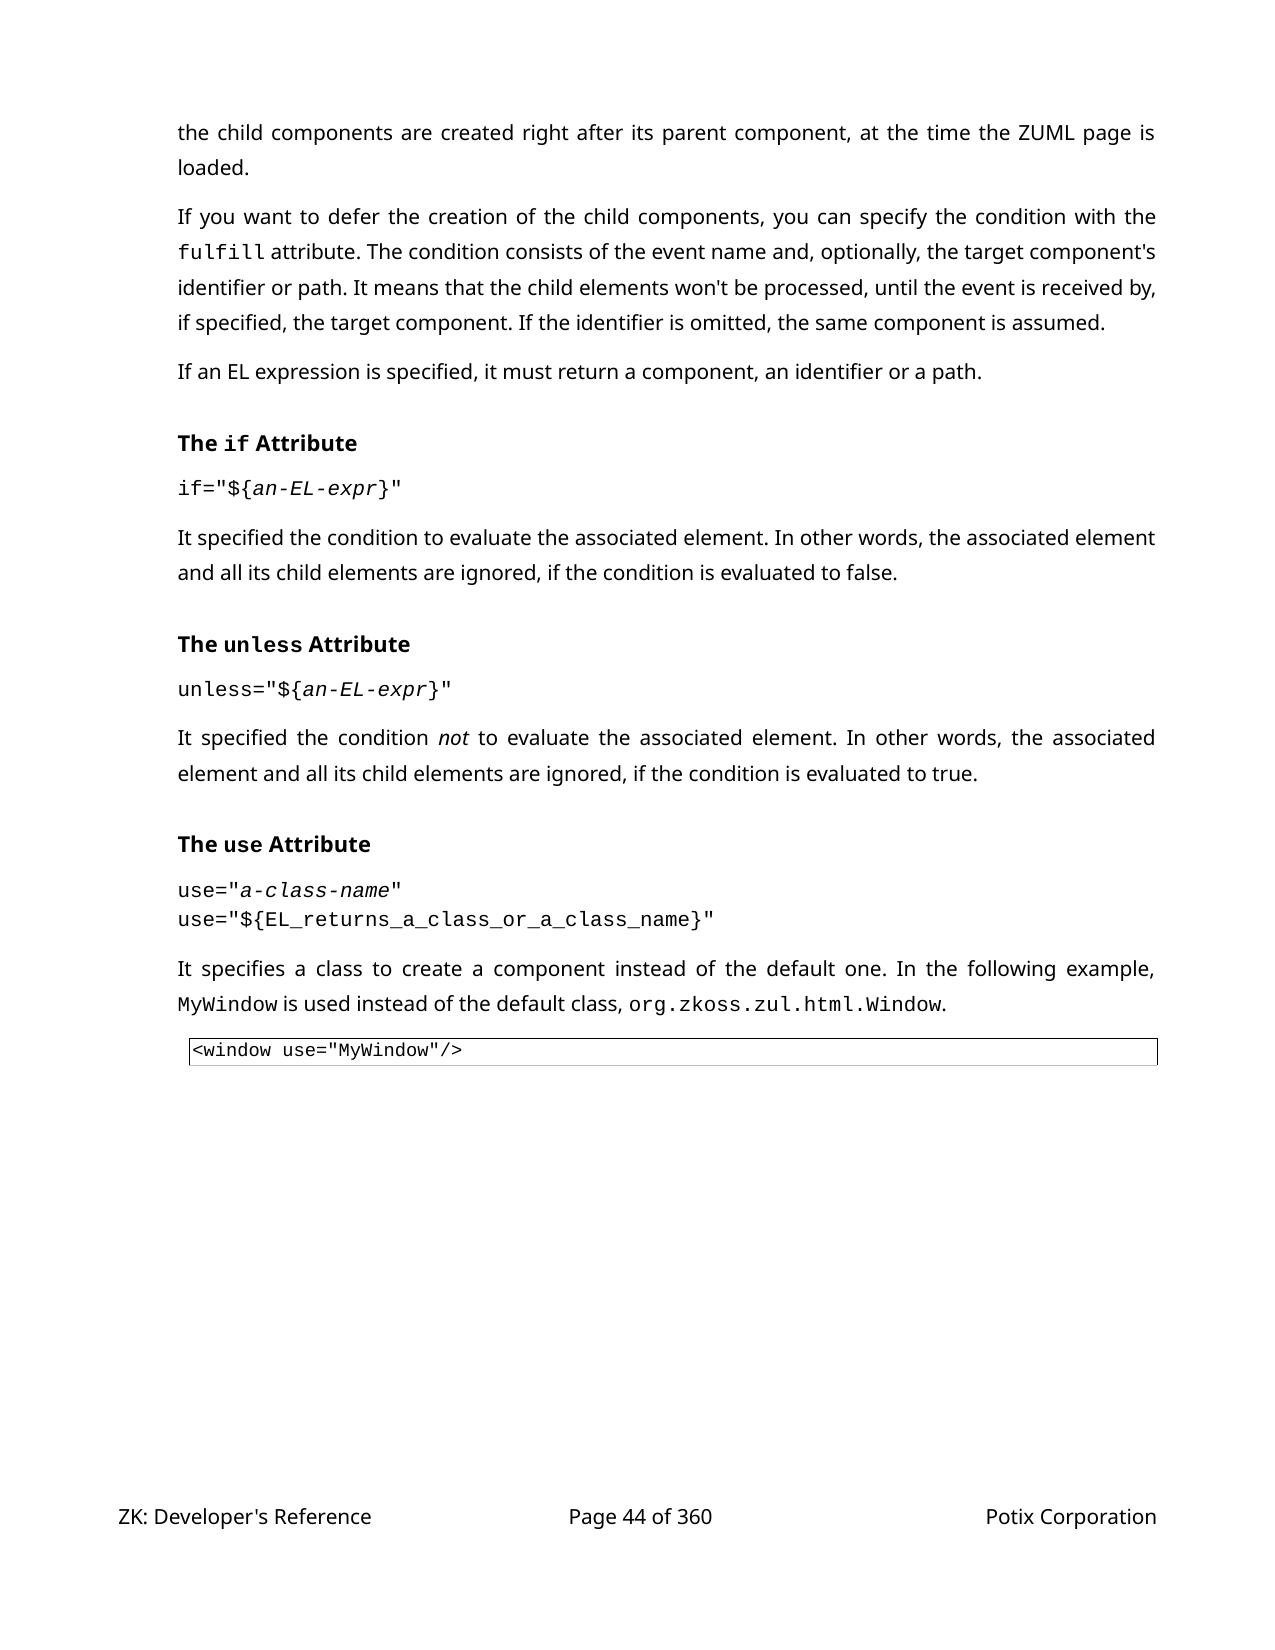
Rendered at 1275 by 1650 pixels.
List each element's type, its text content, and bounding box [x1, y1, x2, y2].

text It specified the condition not to evaluate the associated element. In other words, the associated element and all its child elements are ignored, if the condition is evaluated to true. [177, 723, 1157, 787]
text If you want to defer the creation of the child components, you can specify the condition with the fulfill attribute. The condition consists of the event name and, optionally, the target component's identifier or path. It means that the child elements won't be processed, until the event is received by, if specified, the target component. If the identifier is omitted, the same component is assumed. [177, 202, 1157, 336]
text <window use="MyWindow"/> [190, 1039, 1157, 1065]
text if="${an-EL-expr}" [177, 478, 1157, 502]
text It specified the condition to evaluate the associated element. In other words, the associated element and all its child elements are ignored, if the condition is evaluated to false. [177, 523, 1157, 586]
subtitle The unless Attribute [177, 628, 1157, 659]
text If an EL expression is specified, it must return a component, an identifier or a path. [177, 357, 1157, 385]
text the child components are created right after its parent component, at the time the ZUML page is loaded. [177, 118, 1157, 182]
text use="a-class-name" use="${EL_returns_a_class_or_a_class_name}" [177, 880, 1157, 933]
text It specifies a class to create a component instead of the default one. In the following example, MyWindow is used instead of the default class, org.zkoss.zul.html.Window. [177, 954, 1157, 1017]
subtitle The if Attribute [177, 428, 1157, 458]
text unless="${an-EL-expr}" [177, 679, 1157, 703]
subtitle The use Attribute [177, 829, 1157, 859]
